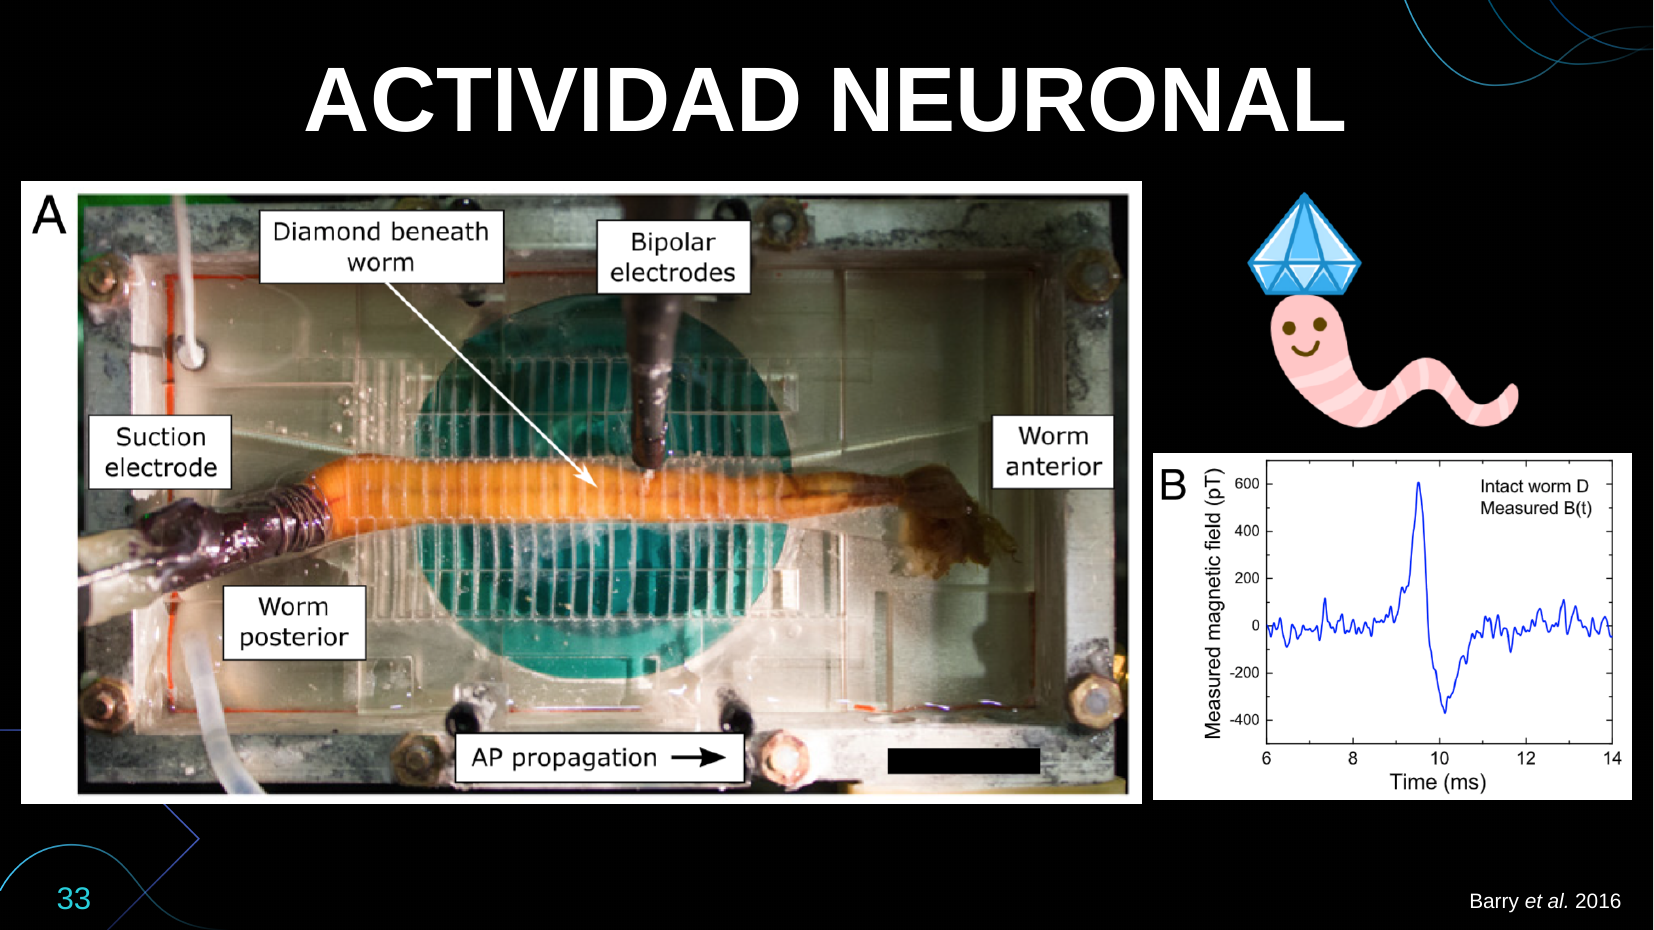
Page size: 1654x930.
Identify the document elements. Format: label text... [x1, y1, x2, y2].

text_box [42, 873, 215, 930]
text_box ACTIVIDAD NEURONAL [289, 40, 1364, 159]
text_box Barry et al. 2016 [1454, 881, 1637, 920]
picture [0, 0, 1654, 930]
